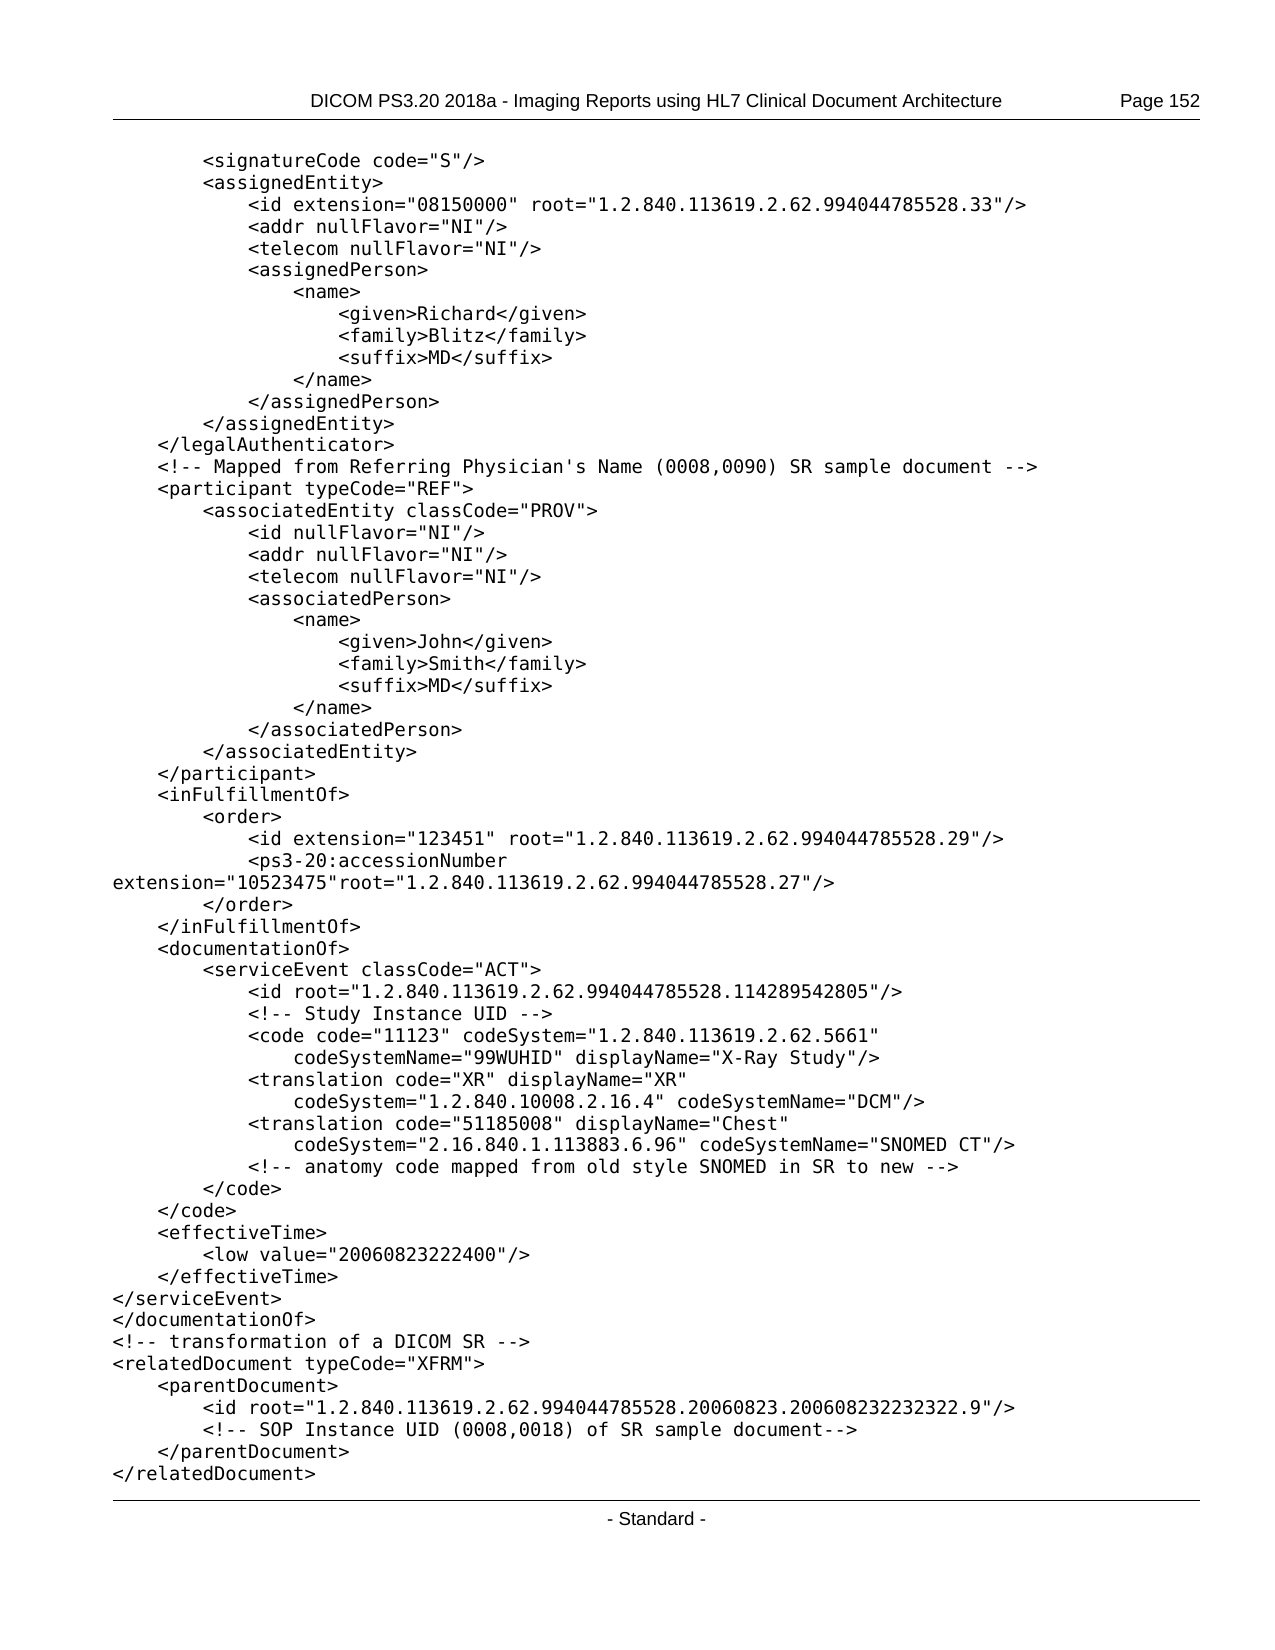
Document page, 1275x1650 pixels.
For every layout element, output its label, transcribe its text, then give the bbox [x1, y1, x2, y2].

text <signatureCode code="S"/> <assignedEntity> <id extension="08150000" root="1.2.840.113619.2.62.994044785528.33"/> <addr nullFlavor="NI"/> <telecom nullFlavor="NI"/> <assignedPerson> <name> <given>Richard</given> <family>Blitz</family> <suffix>MD</suffix> </name> </assignedPerson> </assignedEntity> </legalAuthenticator> <!-- Mapped from Referring Physician's Name (0008,0090) SR sample document --> <participant typeCode="REF"> <associatedEntity classCode="PROV"> <id nullFlavor="NI"/> <addr nullFlavor="NI"/> <telecom nullFlavor="NI"/> <associatedPerson> <name> <given>John</given> <family>Smith</family> <suffix>MD</suffix> </name> </associatedPerson> </associatedEntity> </participant> <inFulfillmentOf> <order> <id extension="123451" root="1.2.840.113619.2.62.994044785528.29"/> <ps3-20:accessionNumber extension="10523475"root="1.2.840.113619.2.62.994044785528.27"/> </order> </inFulfillmentOf> <documentationOf> <serviceEvent classCode="ACT"> <id root="1.2.840.113619.2.62.994044785528.114289542805"/> <!-- Study Instance UID --> <code code="11123" codeSystem="1.2.840.113619.2.62.5661" codeSystemName="99WUHID" displayName="X-Ray Study"/> <translation code="XR" displayName="XR" codeSystem="1.2.840.10008.2.16.4" codeSystemName="DCM"/> <translation code="51185008" displayName="Chest" codeSystem="2.16.840.1.113883.6.96" codeSystemName="SNOMED CT"/> <!-- anatomy code mapped from old style SNOMED in SR to new --> </code> </code> <effectiveTime> <low value="20060823222400"/> </effectiveTime> </serviceEvent> </documentationOf> <!-- transformation of a DICOM SR --> <relatedDocument typeCode="XFRM"> <parentDocument> <id root="1.2.840.113619.2.62.994044785528.20060823.200608232232322.9"/> <!-- SOP Instance UID (0008,0018) of SR sample document--> </parentDocument> </relatedDocument> [112, 150, 1200, 1484]
